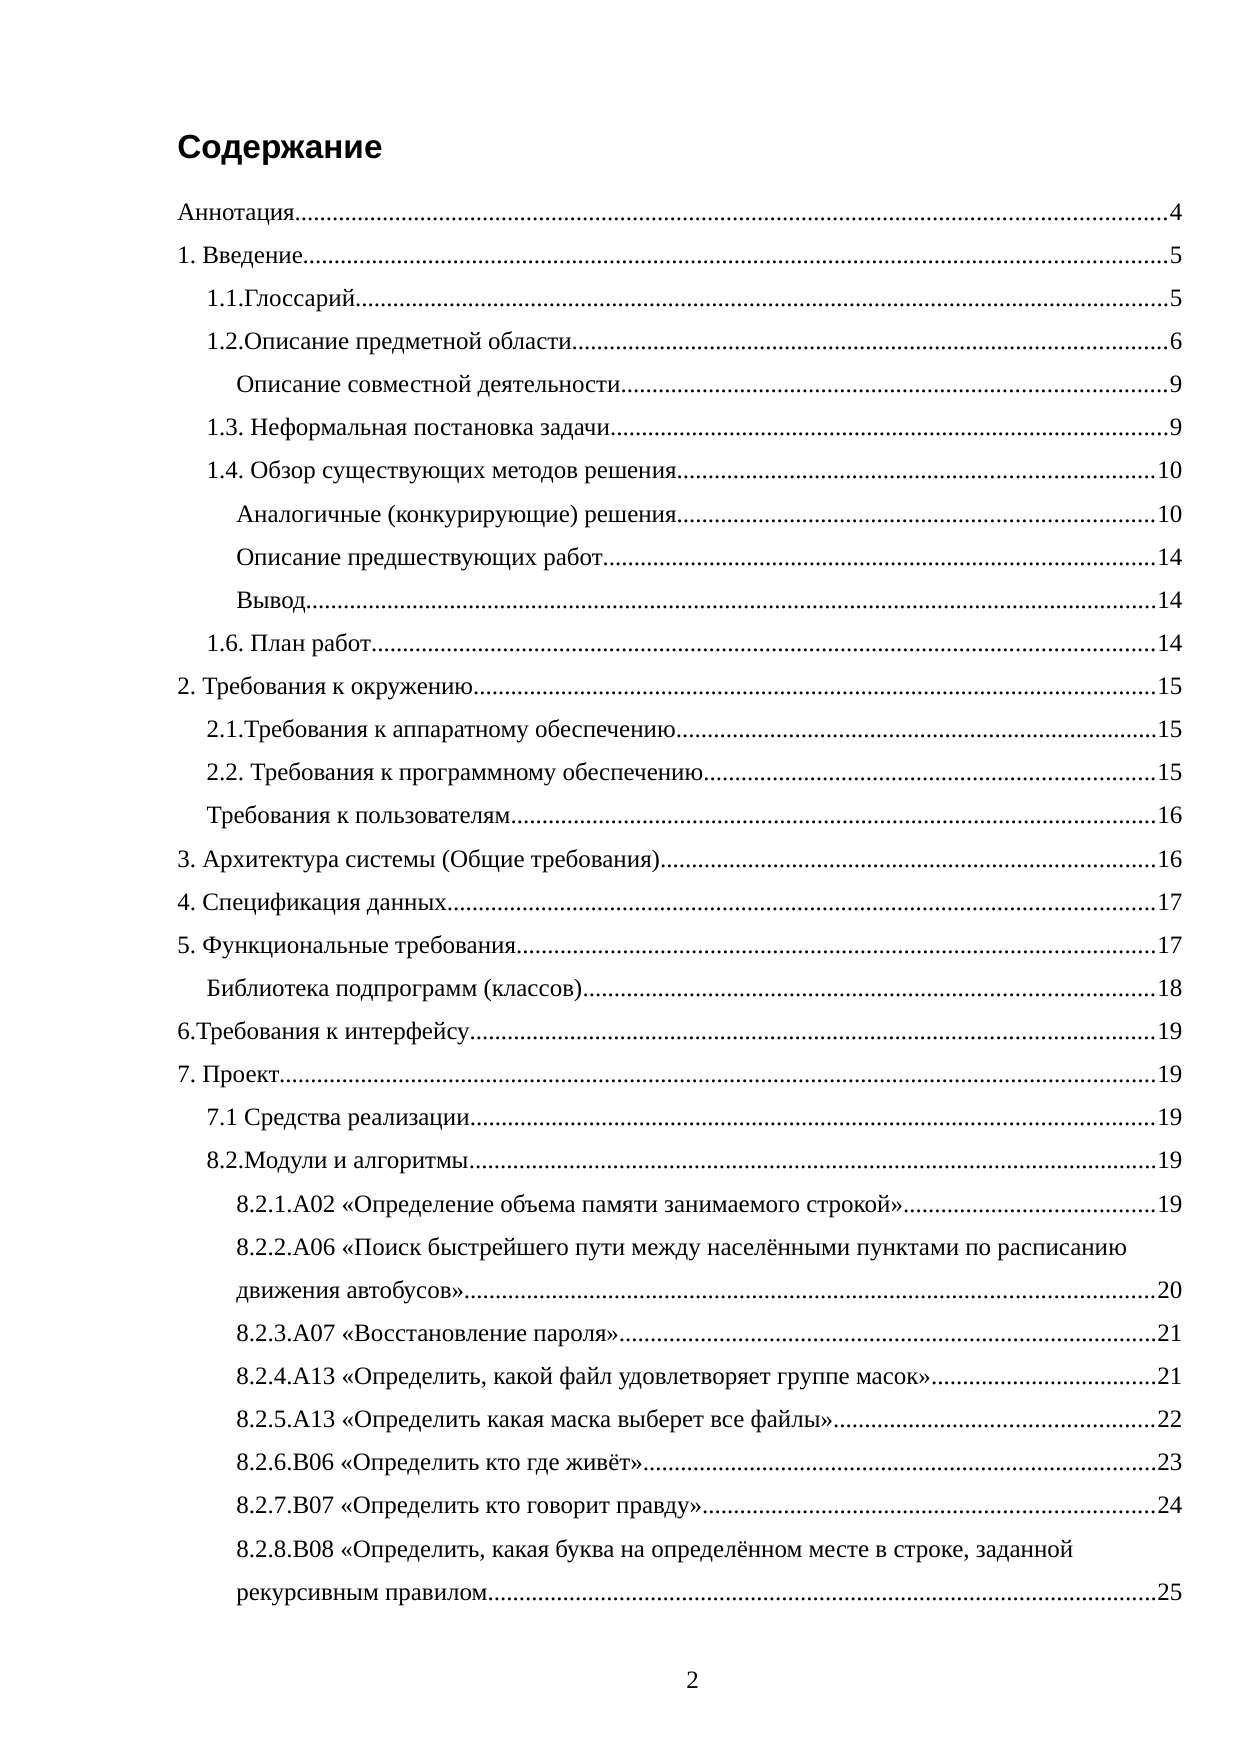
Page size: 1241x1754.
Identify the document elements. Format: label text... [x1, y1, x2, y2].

text 7.1 Средства реализации 19 [206, 1102, 1182, 1131]
text Аннотация 4 [177, 197, 1182, 226]
text Аналогичные (конкурирующие) решения 10 [236, 499, 1182, 527]
text 7. Проект 19 [177, 1059, 1182, 1088]
text 8.2.2.A06 «Поиск быстрейшего пути между населёнными пунктами по расписанию движения автобусов» 20 [236, 1232, 1182, 1304]
text 8.2.7.B07 «Определить кто говорит правду» 24 [236, 1491, 1182, 1519]
text 1. Введение 5 [177, 240, 1182, 269]
text Библиотека подпрограмм (классов) 18 [206, 973, 1182, 1002]
text 8.2.3.A07 «Восстановление пароля» 21 [236, 1318, 1182, 1347]
text 2.2. Требования к программному обеспечению 15 [206, 757, 1182, 786]
text 8.2.6.B06 «Определить кто где живёт» 23 [236, 1447, 1182, 1476]
text 2. Требования к окружению 15 [177, 671, 1182, 700]
subtitle Содержание [177, 127, 1182, 165]
text 4. Спецификация данных 17 [177, 887, 1182, 916]
text Описание предшествующих работ 14 [236, 542, 1182, 571]
text 1.3. Неформальная постановка задачи 9 [206, 412, 1182, 441]
text Описание совместной деятельности 9 [236, 369, 1182, 398]
text 8.2.1.A02 «Определение объема памяти занимаемого строкой» 19 [236, 1189, 1182, 1217]
text 1.2.Описание предметной области 6 [206, 326, 1182, 355]
text 1.6. План работ 14 [206, 628, 1182, 657]
text 1.1.Глоссарий 5 [206, 283, 1182, 312]
text 1.4. Обзор существующих методов решения 10 [206, 456, 1182, 484]
text 8.2.Модули и алгоритмы 19 [206, 1146, 1182, 1174]
text 8.2.4.A13 «Определить, какой файл удовлетворяет группе масок» 21 [236, 1361, 1182, 1390]
text 6.Требования к интерфейсу 19 [177, 1016, 1182, 1045]
text 8.2.8.B08 «Определить, какая буква на определённом месте в строке, заданной рекурсивным правилом 25 [236, 1534, 1182, 1606]
text Вывод 14 [236, 585, 1182, 614]
text Требования к пользователям 16 [206, 801, 1182, 829]
text 3. Архитектура системы (Общие требования) 16 [177, 844, 1182, 872]
text 2.1.Требования к аппаратному обеспечению 15 [206, 714, 1182, 743]
text 5. Функциональные требования 17 [177, 930, 1182, 959]
text 8.2.5.A13 «Определить какая маска выберет все файлы» 22 [236, 1404, 1182, 1433]
